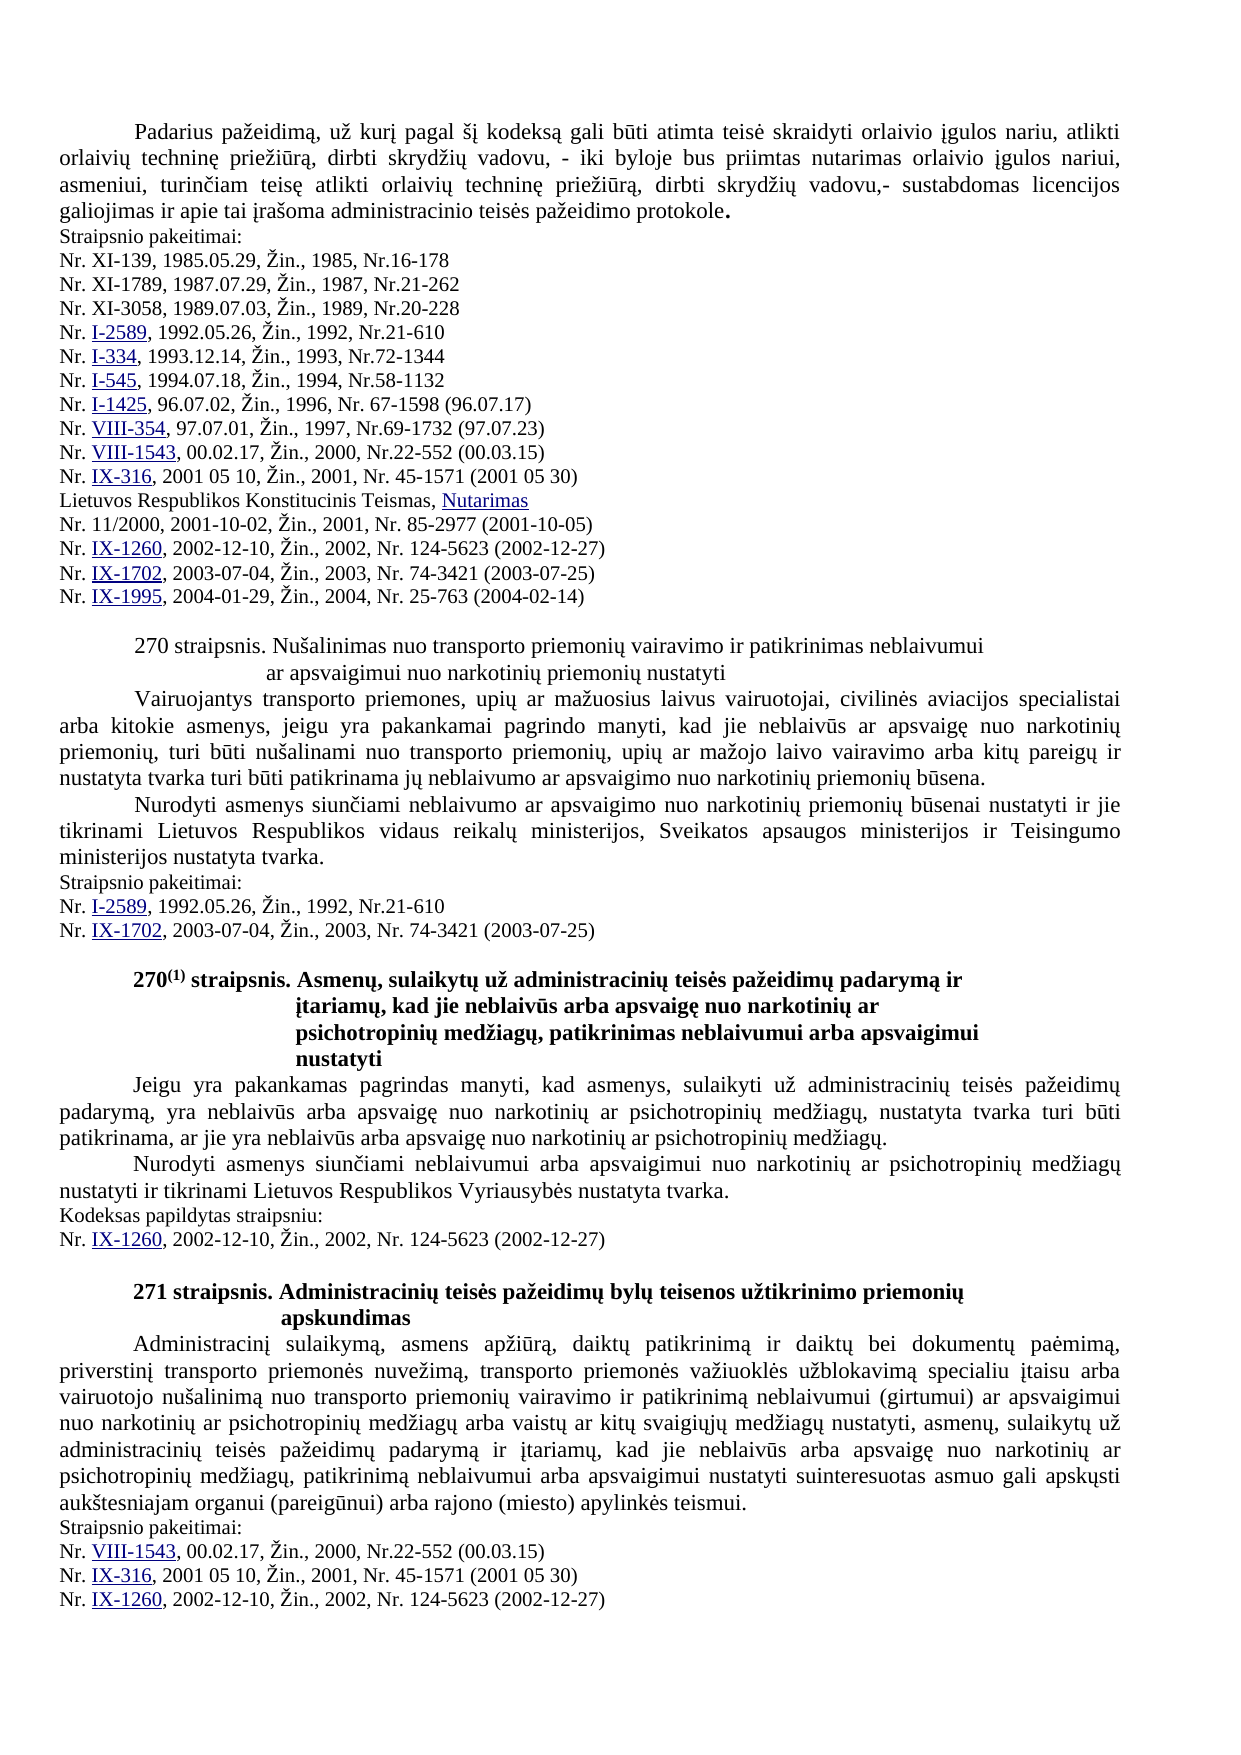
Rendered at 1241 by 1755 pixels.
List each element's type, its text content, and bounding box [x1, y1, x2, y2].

text Nr. VIII-1543, 00.02.17, Žin., 2000, Nr.22-552 (00.03.15) [59, 440, 1122, 464]
text Nr. VIII-1543, 00.02.17, Žin., 2000, Nr.22-552 (00.03.15) [59, 1539, 1122, 1563]
text Nr. IX-316, 2001 05 10, Žin., 2001, Nr. 45-1571 (2001 05 30) [59, 464, 1122, 488]
text 271 straipsnis. Administracinių teisės pažeidimų bylų teisenos užtikrinimo priemonių [59, 1278, 1122, 1304]
text ar apsvaigimui nuo narkotinių priemonių nustatyti [209, 659, 1122, 685]
text Nr. XI-1789, 1987.07.29, Žin., 1987, Nr.21-262 [59, 272, 1122, 296]
text Nr. I-1425, 96.07.02, Žin., 1996, Nr. 67-1598 (96.07.17) [59, 392, 1122, 416]
text Nr. 11/2000, 2001-10-02, Žin., 2001, Nr. 85-2977 (2001-10-05) [59, 512, 1122, 536]
text Nr. I-2589, 1992.05.26, Žin., 1992, Nr.21-610 [59, 320, 1122, 344]
text Nr. IX-316, 2001 05 10, Žin., 2001, Nr. 45-1571 (2001 05 30) [59, 1563, 1122, 1587]
text apskundimas [59, 1304, 1122, 1330]
text 270(1) straipsnis. Asmenų, sulaikytų už administracinių teisės pažeidimų padarymą ir [59, 966, 1122, 992]
text Kodeksas papildytas straipsniu: [59, 1203, 1122, 1227]
text psichotropinių medžiagų, patikrinimas neblaivumui arba apsvaigimui [59, 1019, 1122, 1045]
text Nurodyti asmenys siunčiami neblaivumo ar apsvaigimo nuo narkotinių priemonių būsenai nustatyti ir jie tikrinami Lietuvos Respublikos vidaus reikalų ministerijos, Sveikatos apsaugos ministerijos ir Teisingumo ministerijos nustatyta tvarka. [59, 791, 1122, 870]
text Nr. IX-1702, 2003-07-04, Žin., 2003, Nr. 74-3421 (2003-07-25) [59, 918, 1122, 942]
text Nr. IX-1260, 2002-12-10, Žin., 2002, Nr. 124-5623 (2002-12-27) [59, 1587, 1122, 1611]
text 270 straipsnis. Nušalinimas nuo transporto priemonių vairavimo ir patikrinimas neblaivumui [59, 633, 1122, 659]
text Administracinį sulaikymą, asmens apžiūrą, daiktų patikrinimą ir daiktų bei dokumentų paėmimą, priverstinį transporto priemonės nuvežimą, transporto priemonės važiuoklės užblokavimą specialiu įtaisu arba vairuotojo nušalinimą nuo transporto priemonių vairavimo ir patikrinimą neblaivumui (girtumui) ar apsvaigimui nuo narkotinių ar psichotropinių medžiagų arba vaistų ar kitų svaigiųjų medžiagų nustatyti, asmenų, sulaikytų už administracinių teisės pažeidimų padarymą ir įtariamų, kad jie neblaivūs arba apsvaigę nuo narkotinių ar psichotropinių medžiagų, patikrinimą neblaivumui arba apsvaigimui nustatyti suinteresuotas asmuo gali apskųsti aukštesniajam organui (pareigūnui) arba rajono (miesto) apylinkės teismui. [59, 1330, 1122, 1515]
text Nr. XI-139, 1985.05.29, Žin., 1985, Nr.16-178 [59, 248, 1122, 272]
text Straipsnio pakeitimai: [59, 870, 1122, 894]
text Straipsnio pakeitimai: [59, 223, 1122, 248]
text įtariamų, kad jie neblaivūs arba apsvaigę nuo narkotinių ar [59, 992, 1122, 1019]
text Nr. I-545, 1994.07.18, Žin., 1994, Nr.58-1132 [59, 368, 1122, 392]
text Padarius pažeidimą, už kurį pagal šį kodeksą gali būti atimta teisė skraidyti orlaivio įgulos nariu, atlikti orlaivių techninę priežiūrą, dirbti skrydžių vadovu, - iki byloje bus priimtas nutarimas orlaivio įgulos nariui, asmeniui, turinčiam teisę atlikti orlaivių techninę priežiūrą, dirbti skrydžių vadovu,- sustabdomas licencijos galiojimas ir apie tai įrašoma administracinio teisės pažeidimo protokole. [59, 118, 1122, 223]
text Lietuvos Respublikos Konstitucinis Teismas, Nutarimas [59, 488, 1122, 512]
text Nr. I-2589, 1992.05.26, Žin., 1992, Nr.21-610 [59, 894, 1122, 918]
text Jeigu yra pakankamas pagrindas manyti, kad asmenys, sulaikyti už administracinių teisės pažeidimų padarymą, yra neblaivūs arba apsvaigę nuo narkotinių ar psichotropinių medžiagų, nustatyta tvarka turi būti patikrinama, ar jie yra neblaivūs arba apsvaigę nuo narkotinių ar psichotropinių medžiagų. [59, 1071, 1122, 1151]
text Nr. IX-1260, 2002-12-10, Žin., 2002, Nr. 124-5623 (2002-12-27) [59, 536, 1122, 560]
text Nr. IX-1702, 2003-07-04, Žin., 2003, Nr. 74-3421 (2003-07-25) [59, 560, 1122, 584]
text Vairuojantys transporto priemones, upių ar mažuosius laivus vairuotojai, civilinės aviacijos specialistai arba kitokie asmenys, jeigu yra pakankamai pagrindo manyti, kad jie neblaivūs ar apsvaigę nuo narkotinių priemonių, turi būti nušalinami nuo transporto priemonių, upių ar mažojo laivo vairavimo arba kitų pareigų ir nustatyta tvarka turi būti patikrinama jų neblaivumo ar apsvaigimo nuo narkotinių priemonių būsena. [59, 685, 1122, 791]
text Nr. XI-3058, 1989.07.03, Žin., 1989, Nr.20-228 [59, 296, 1122, 320]
text Straipsnio pakeitimai: [59, 1515, 1122, 1539]
text nustatyti [59, 1045, 1122, 1071]
text Nr. IX-1995, 2004-01-29, Žin., 2004, Nr. 25-763 (2004-02-14) [59, 584, 1122, 608]
text Nr. I-334, 1993.12.14, Žin., 1993, Nr.72-1344 [59, 344, 1122, 368]
text Nurodyti asmenys siunčiami neblaivumui arba apsvaigimui nuo narkotinių ar psichotropinių medžiagų nustatyti ir tikrinami Lietuvos Respublikos Vyriausybės nustatyta tvarka. [59, 1151, 1122, 1203]
text Nr. IX-1260, 2002-12-10, Žin., 2002, Nr. 124-5623 (2002-12-27) [59, 1227, 1122, 1251]
text Nr. VIII-354, 97.07.01, Žin., 1997, Nr.69-1732 (97.07.23) [59, 416, 1122, 440]
